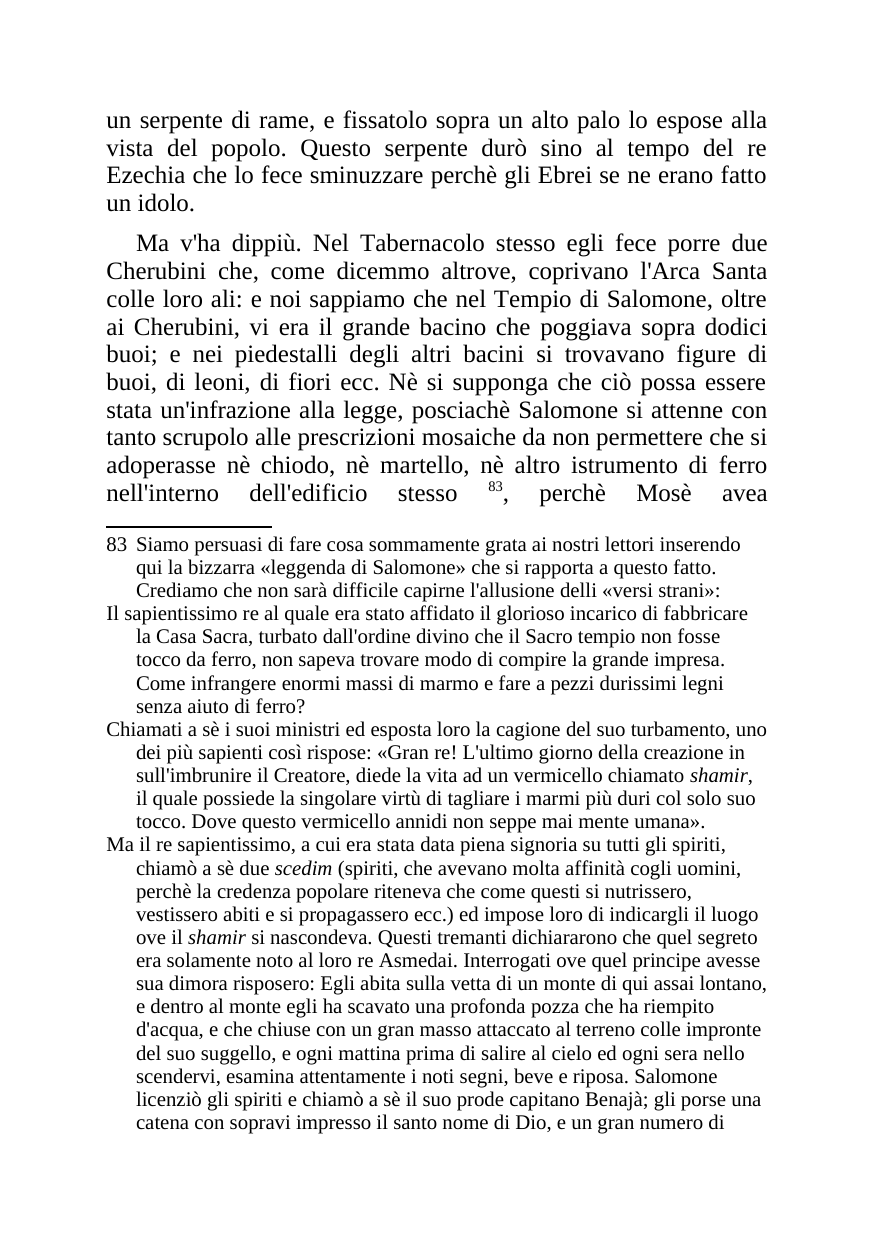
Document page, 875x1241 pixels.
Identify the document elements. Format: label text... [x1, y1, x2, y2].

text un serpente di rame, e fissatolo sopra un alto palo lo espose alla vista del popolo. Questo serpente durò sino al tempo del re Ezechia che lo fece sminuzzare perchè gli Ebrei se ne erano fatto un idolo. [106, 106, 768, 217]
text Chiamati a sè i suoi ministri ed esposta loro la cagione del suo turbamento, uno dei più sapienti così rispose: «Gran re! L'ultimo giorno della creazione in sull'imbrunire il Creatore, diede la vita ad un vermicello chiamato shamir, il quale possiede la singolare virtù di tagliare i marmi più duri col solo suo tocco. Dove questo vermicello annidi non seppe mai mente umana». [106, 718, 768, 833]
text Siamo persuasi di fare cosa sommamente grata ai nostri lettori inserendo qui la bizzarra «leggenda di Salomone» che si rapporta a questo fatto. Crediamo che non sarà difficile capirne l'allusione delli «versi strani»: [106, 533, 768, 602]
text Ma il re sapientissimo, a cui era stata data piena signoria su tutti gli spiriti, chiamò a sè due scedim (spiriti, che avevano molta affinità cogli uomini, perchè la credenza popolare riteneva che come questi si nutrissero, vestissero abiti e si propagassero ecc.) ed impose loro di indicargli il luogo ove il shamir si nascondeva. Questi tremanti dichiararono che quel segreto era solamente noto al loro re Asmedai. Interrogati ove quel principe avesse sua dimora risposero: Egli abita sulla vetta di un monte di qui assai lontano, e dentro al monte egli ha scavato una profonda pozza che ha riempito d'acqua, e che chiuse con un gran masso attaccato al terreno colle impronte del suo suggello, e ogni mattina prima di salire al cielo ed ogni sera nello scendervi, esamina attentamente i noti segni, beve e riposa. Salomone licenziò gli spiriti e chiamò a sè il suo prode capitano Benajà; gli porse una catena con sopravi impresso il santo nome di Dio, e un gran numero di [106, 833, 768, 1134]
text Il sapientissimo re al quale era stato affidato il glorioso incarico di fabbricare la Casa Sacra, turbato dall'ordine divino che il Sacro tempio non fosse tocco da ferro, non sapeva trovare modo di compire la grande impresa. Come infrangere enormi massi di marmo e fare a pezzi durissimi legni senza aiuto di ferro? [106, 602, 768, 718]
text Ma v'ha dippiù. Nel Tabernacolo stesso egli fece porre due Cherubini che, come dicemmo altrove, coprivano l'Arca Santa colle loro ali: e noi sappiamo che nel Tempio di Salomone, oltre ai Cherubini, vi era il grande bacino che poggiava sopra dodici buoi; e nei piedestalli degli altri bacini si trovavano figure di buoi, di leoni, di fiori ecc. Nè si supponga che ciò possa essere stata un'infrazione alla legge, posciachè Salomone si attenne con tanto scrupolo alle prescrizioni mosaiche da non permettere che si adoperasse nè chiodo, nè martello, nè altro istrumento di ferro nell'interno dell'edificio stesso , perchè Mosè avea [106, 229, 768, 507]
